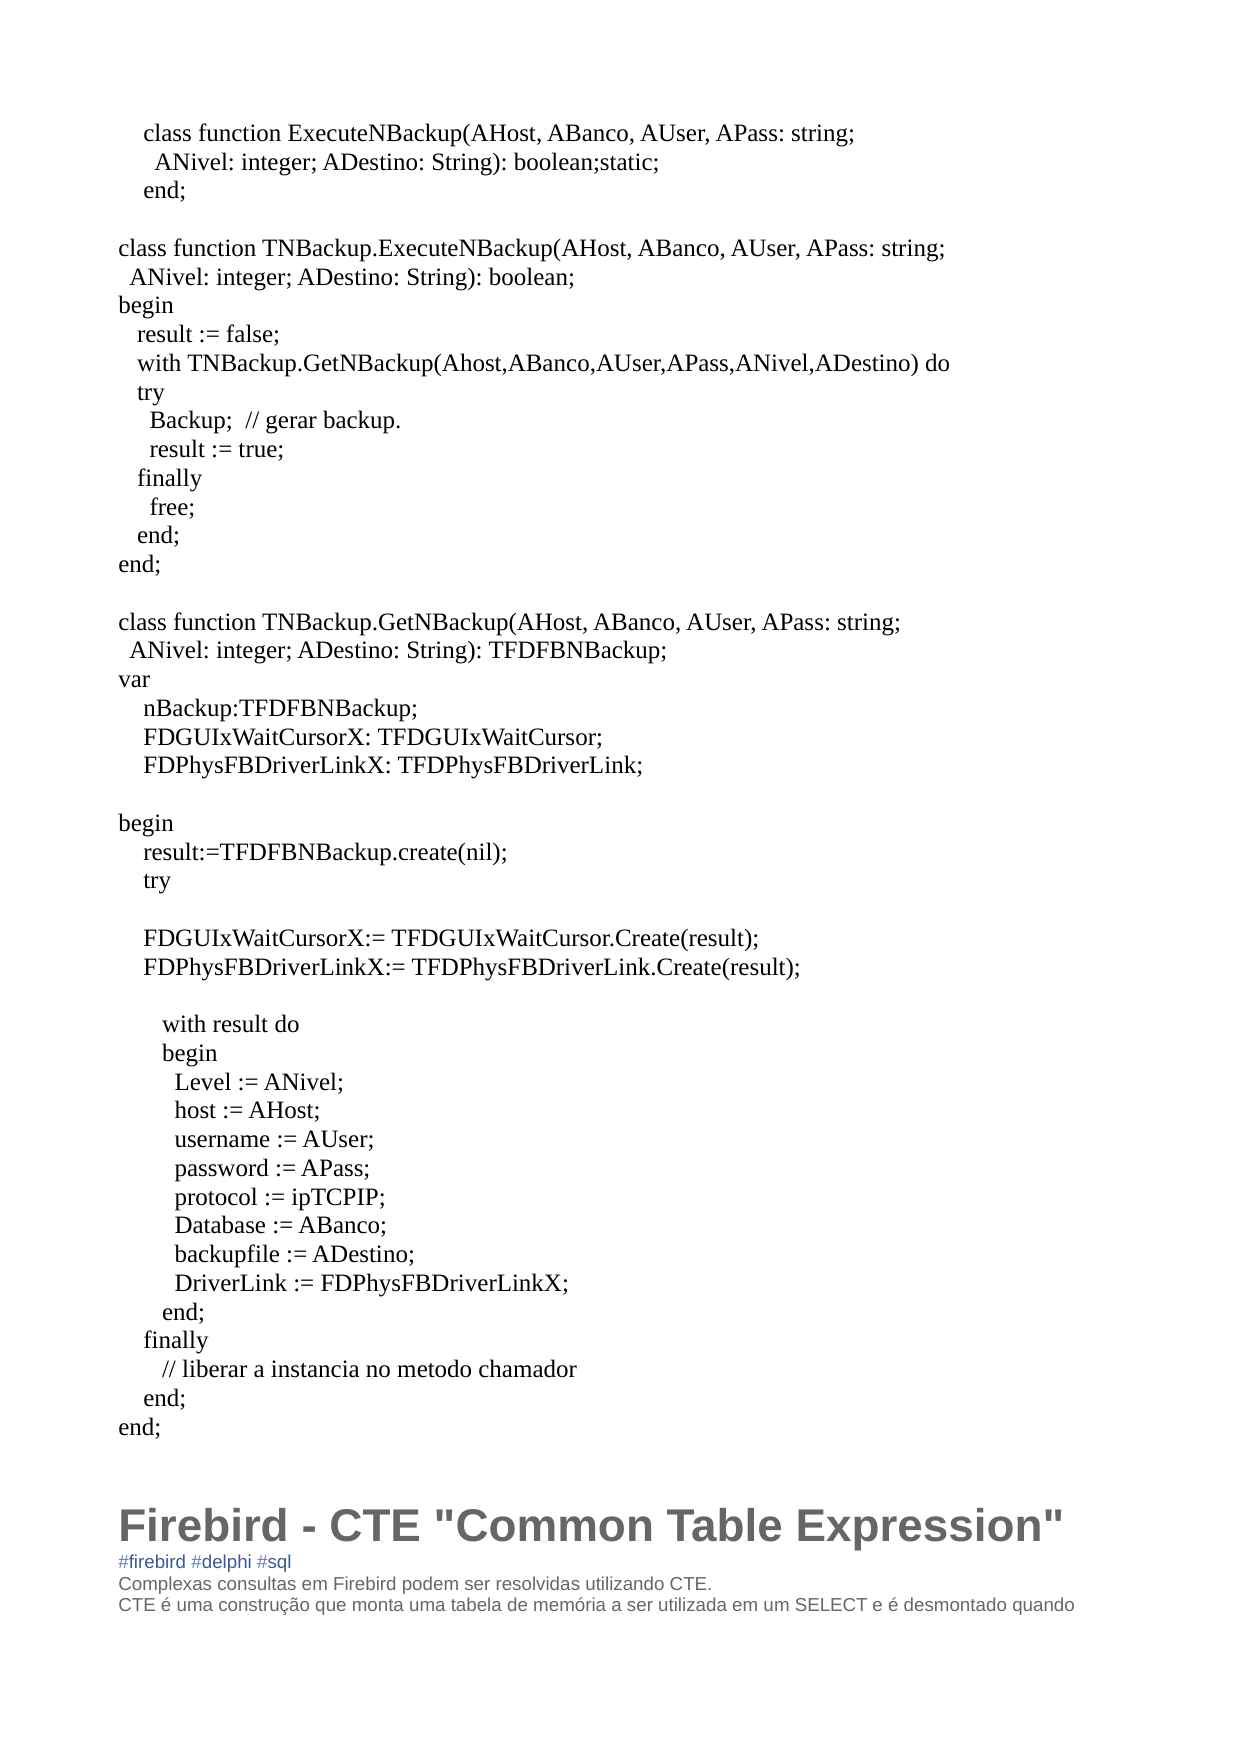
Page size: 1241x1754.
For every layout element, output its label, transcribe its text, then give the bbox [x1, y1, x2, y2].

text try [118, 377, 1122, 406]
text end; [118, 549, 1122, 578]
text end; [118, 1297, 1122, 1326]
text class function TNBackup.GetNBackup(AHost, ABanco, AUser, APass: string; [118, 607, 1122, 636]
text DriverLink := FDPhysFBDriverLinkX; [118, 1268, 1122, 1297]
text end; [118, 1383, 1122, 1412]
text host := AHost; [118, 1096, 1122, 1124]
text begin [118, 291, 1122, 319]
text // liberar a instancia no metodo chamador [118, 1354, 1122, 1383]
text class function TNBackup.ExecuteNBackup(AHost, ABanco, AUser, APass: string; [118, 233, 1122, 262]
text Level := ANivel; [118, 1067, 1122, 1096]
text with TNBackup.GetNBackup(Ahost,ABanco,AUser,APass,ANivel,ADestino) do [118, 348, 1122, 377]
text FDGUIxWaitCursorX:= TFDGUIxWaitCursor.Create(result); [118, 923, 1122, 952]
text FDPhysFBDriverLinkX: TFDPhysFBDriverLink; [118, 751, 1122, 779]
text begin [118, 1038, 1122, 1067]
text username := AUser; [118, 1124, 1122, 1153]
text try [118, 866, 1122, 894]
text end; [118, 521, 1122, 549]
text ANivel: integer; ADestino: String): boolean;static; [118, 147, 1122, 176]
text password := APass; [118, 1153, 1122, 1182]
text protocol := ipTCPIP; [118, 1182, 1122, 1211]
text class function ExecuteNBackup(AHost, ABanco, AUser, APass: string; [118, 118, 1122, 147]
text result := true; [118, 434, 1122, 463]
text end; [118, 176, 1122, 204]
text result:=TFDFBNBackup.create(nil); [118, 837, 1122, 866]
text free; [118, 492, 1122, 521]
text with result do [118, 1009, 1122, 1038]
text finally [118, 1326, 1122, 1354]
text ANivel: integer; ADestino: String): boolean; [118, 262, 1122, 291]
text finally [118, 463, 1122, 492]
text Database := ABanco; [118, 1211, 1122, 1239]
text end; [118, 1412, 1122, 1441]
text result := false; [118, 319, 1122, 348]
text backupfile := ADestino; [118, 1239, 1122, 1268]
text begin [118, 808, 1122, 837]
text Firebird - CTE "Common Table Expression" ‪#‎firebird‬ ‪#‎delphi‬ ‪#‎sql‬ Complexas consultas em Firebird podem ser resolvidas utilizando CTE. CTE é uma construção que monta uma tabela de memória a ser utilizada em um SELECT e é desmontado quando [118, 1498, 1122, 1616]
text Backup; // gerar backup. [118, 406, 1122, 434]
text nBackup:TFDFBNBackup; [118, 693, 1122, 722]
text FDGUIxWaitCursorX: TFDGUIxWaitCursor; [118, 722, 1122, 751]
text ANivel: integer; ADestino: String): TFDFBNBackup; [118, 636, 1122, 664]
text var [118, 664, 1122, 693]
text FDPhysFBDriverLinkX:= TFDPhysFBDriverLink.Create(result); [118, 952, 1122, 981]
